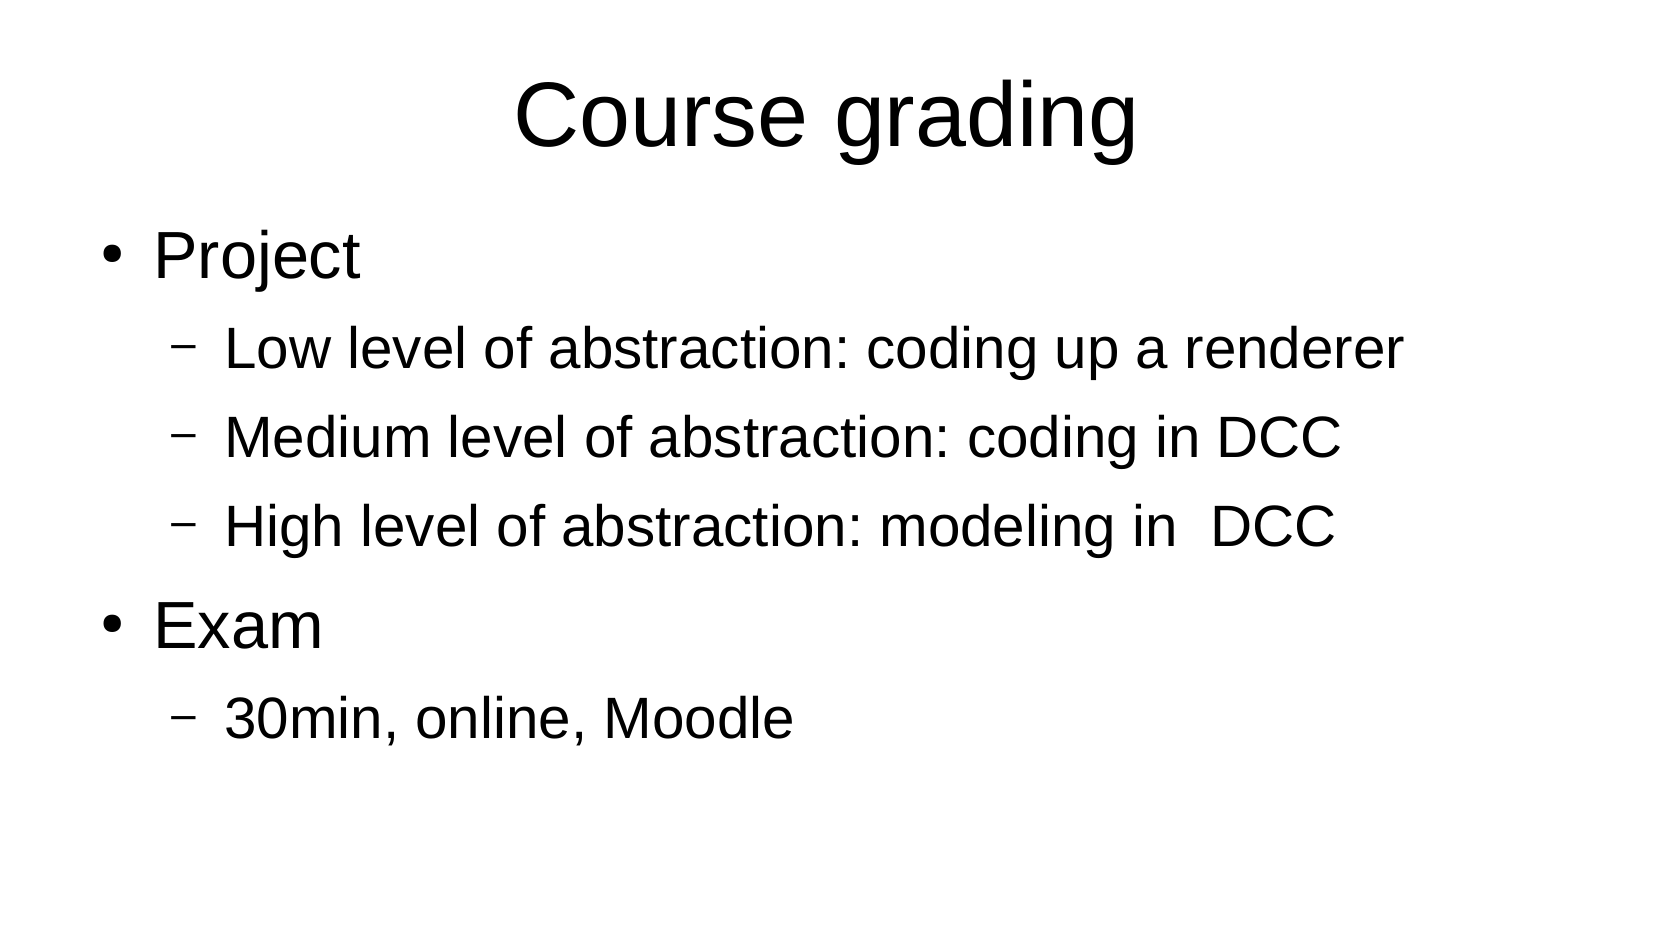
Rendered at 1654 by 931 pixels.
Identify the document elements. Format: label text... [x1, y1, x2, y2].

list Project Low level of abstraction: coding up a renderer Medium level of abstraction: coding in DCC High level of abstraction: modeling in DCC Exam 30min, online, Moodle [82, 217, 1571, 758]
title Course grading [82, 37, 1571, 193]
